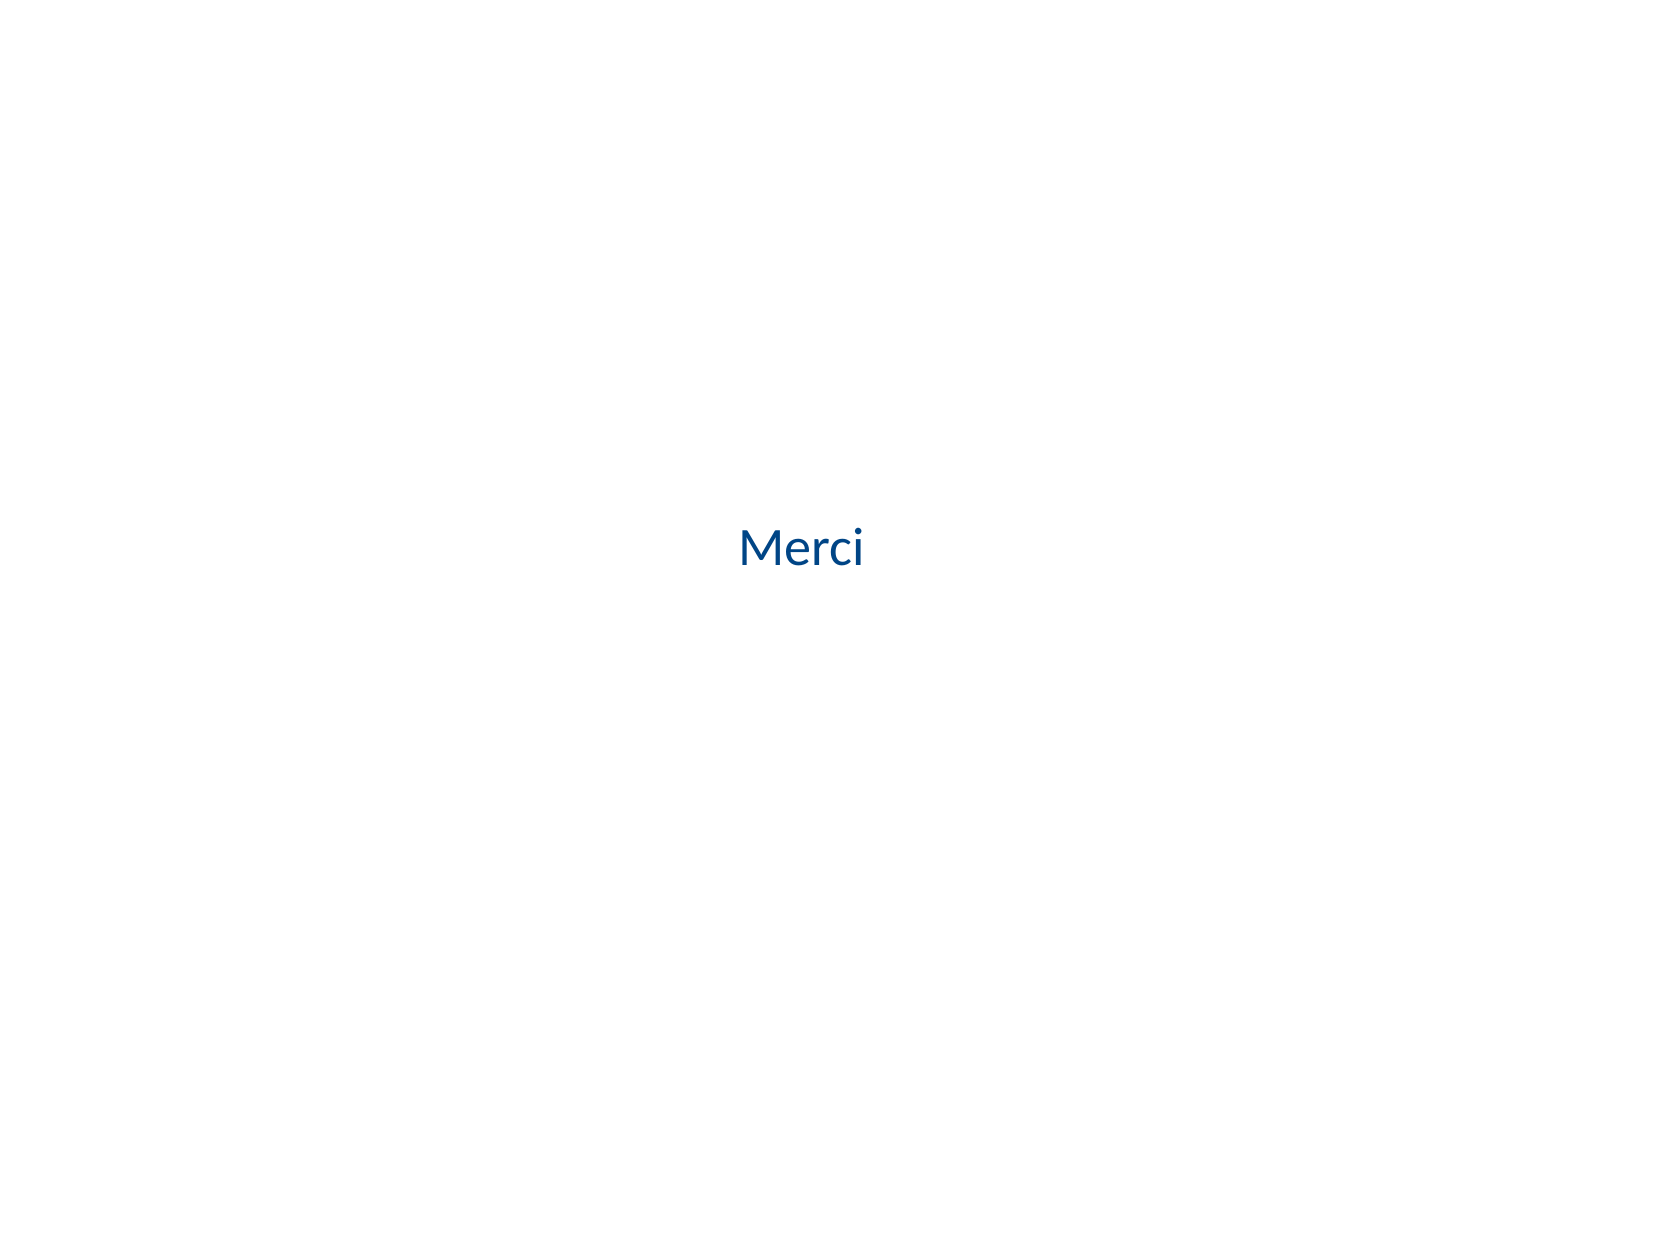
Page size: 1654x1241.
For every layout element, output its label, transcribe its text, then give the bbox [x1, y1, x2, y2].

list Merci [270, 525, 1276, 863]
